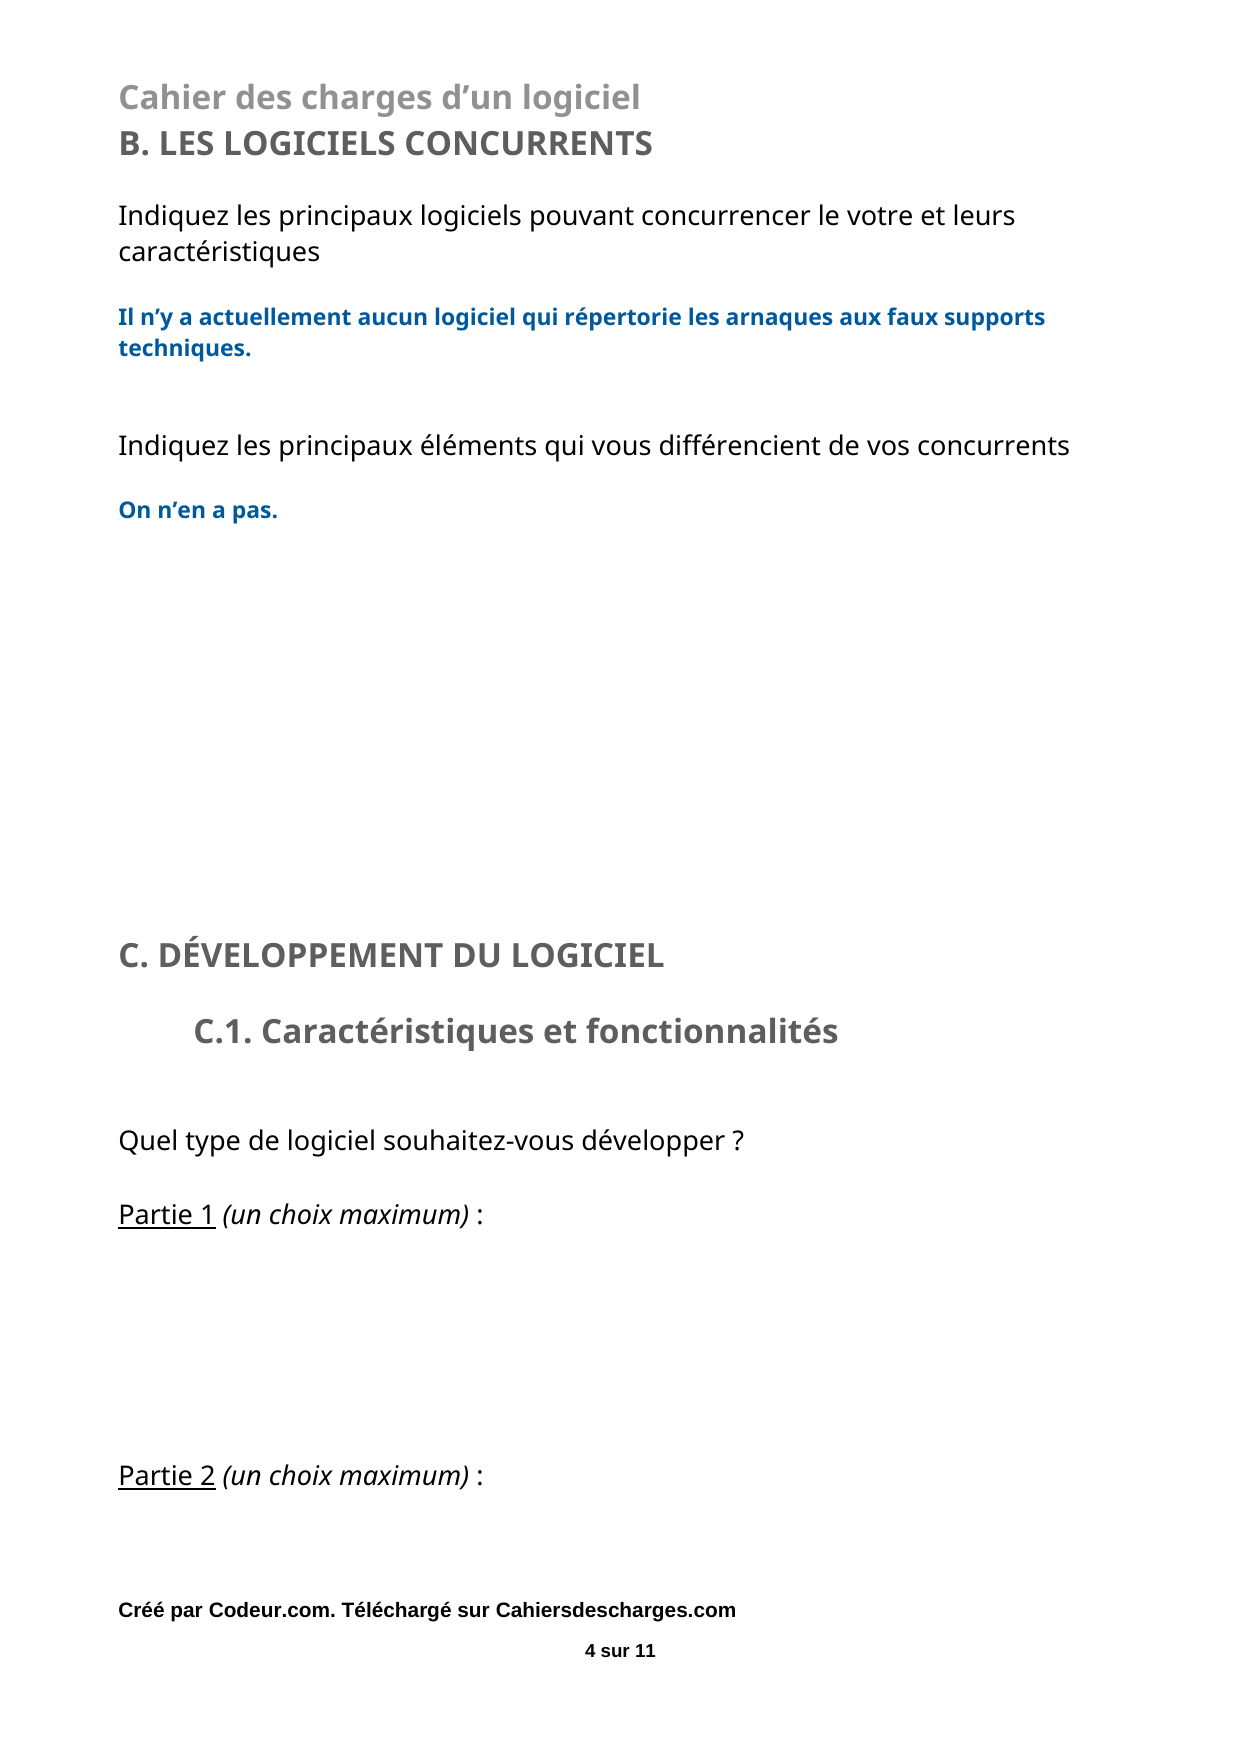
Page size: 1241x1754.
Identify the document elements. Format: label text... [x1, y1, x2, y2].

subtitle C. DÉVELOPPEMENT DU LOGICIEL [118, 932, 1122, 977]
text Partie 1 (un choix maximum) : [118, 1196, 1122, 1232]
text Partie 2 (un choix maximum) : [118, 1457, 1122, 1494]
subtitle C.1. Caractéristiques et fonctionnalités [118, 1008, 1122, 1054]
text Il n’y a actuellement aucun logiciel qui répertorie les arnaques aux faux supports techniques. [118, 301, 1122, 363]
text Indiquez les principaux éléments qui vous différencient de vos concurrents [118, 426, 1122, 463]
text Quel type de logiciel souhaitez-vous développer ? [118, 1122, 1122, 1159]
subtitle B. LES LOGICIELS CONCURRENTS [118, 119, 1122, 165]
text Indiquez les principaux logiciels pouvant concurrencer le votre et leurs caractéristiques [118, 196, 1122, 270]
text On n’en a pas. [118, 494, 1122, 525]
